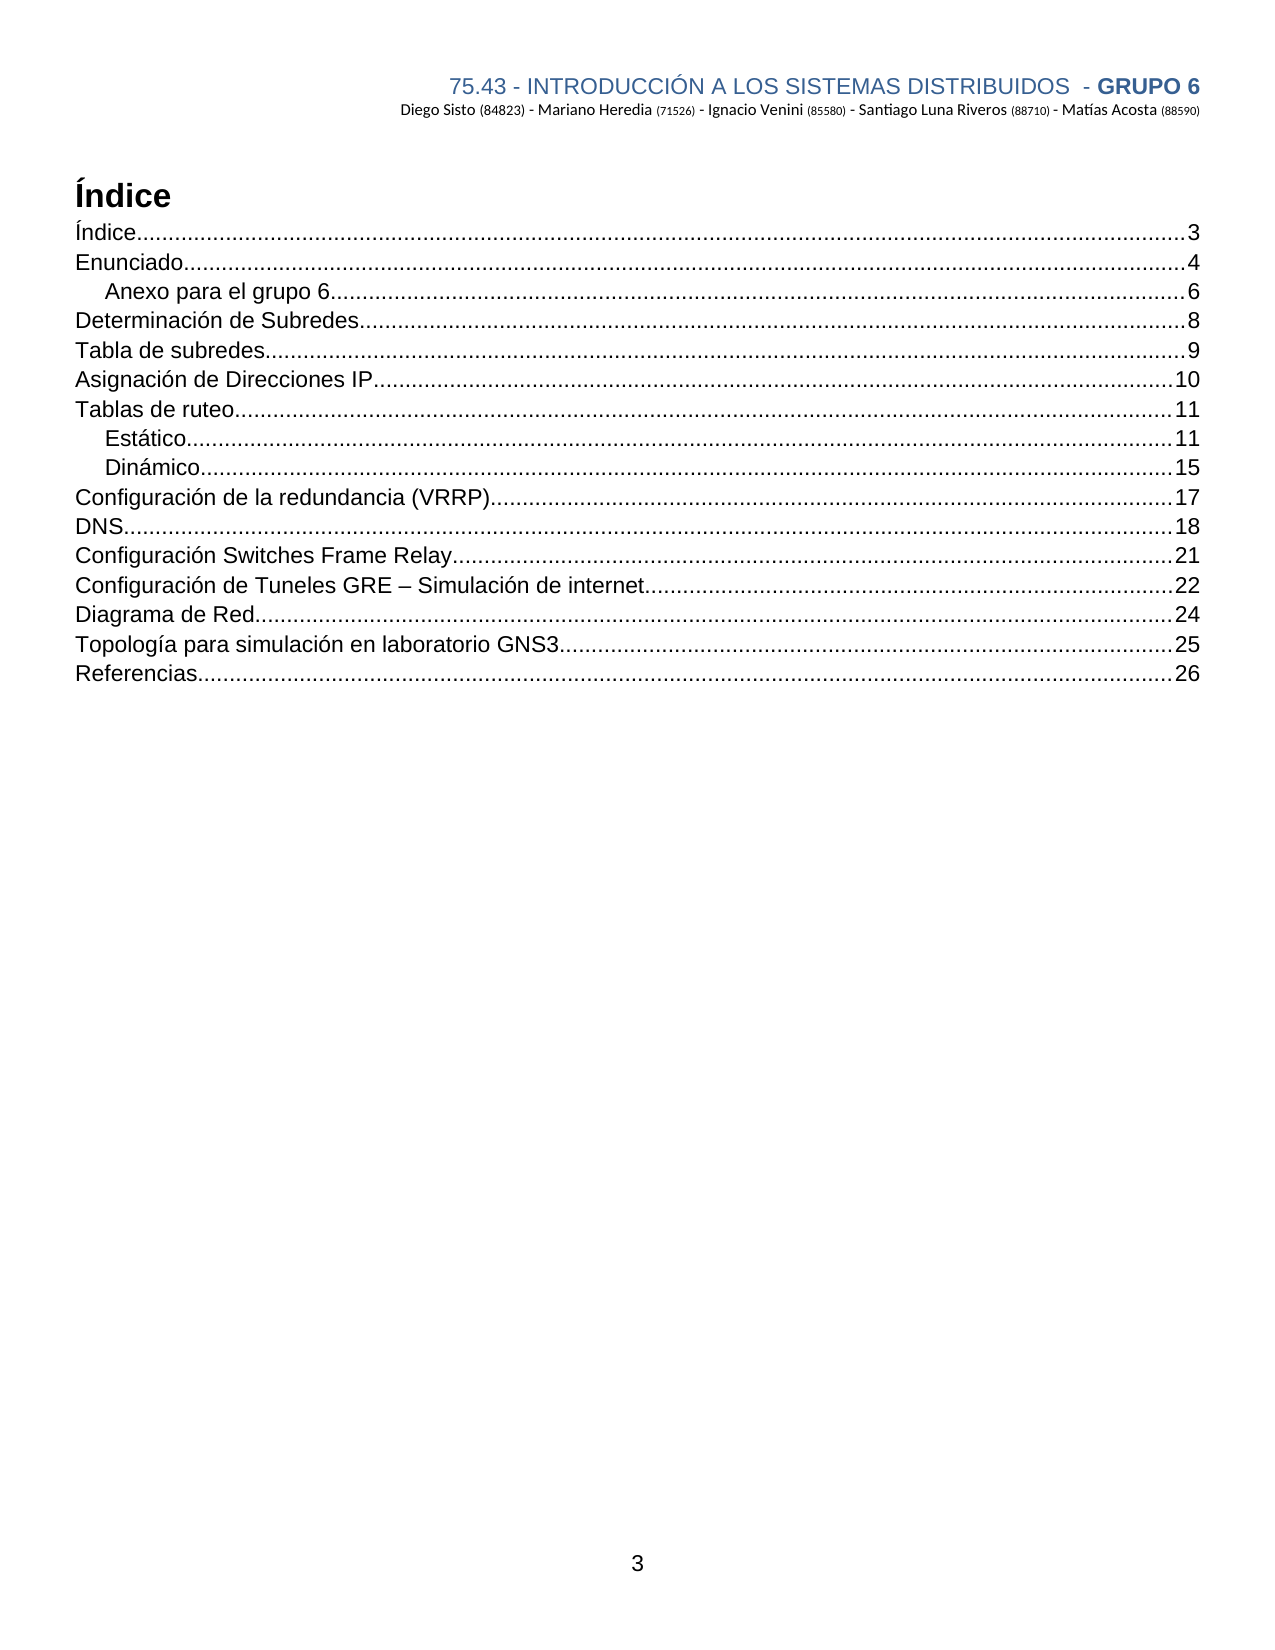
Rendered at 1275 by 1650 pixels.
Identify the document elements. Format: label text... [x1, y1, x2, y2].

text Enunciado 4 [75, 249, 1200, 275]
text Referencias 26 [75, 661, 1200, 686]
text Anexo para el grupo 6 6 [104, 279, 1200, 304]
subtitle Índice [75, 177, 1200, 214]
text Tablas de ruteo 11 [75, 396, 1200, 422]
text Topología para simulación en laboratorio GNS3 25 [75, 631, 1200, 657]
text Dinámico 15 [104, 455, 1200, 481]
text Índice 3 [75, 220, 1200, 246]
text Tabla de subredes 9 [75, 338, 1200, 363]
text Configuración de la redundancia (VRRP) 17 [75, 484, 1200, 510]
text Estático 11 [104, 426, 1200, 451]
text DNS 18 [75, 514, 1200, 539]
text Asignación de Direcciones IP 10 [75, 367, 1200, 393]
text Configuración Switches Frame Relay 21 [75, 543, 1200, 569]
text Determinación de Subredes 8 [75, 308, 1200, 334]
text Diagrama de Red 24 [75, 602, 1200, 628]
text Configuración de Tuneles GRE – Simulación de internet 22 [75, 573, 1200, 598]
